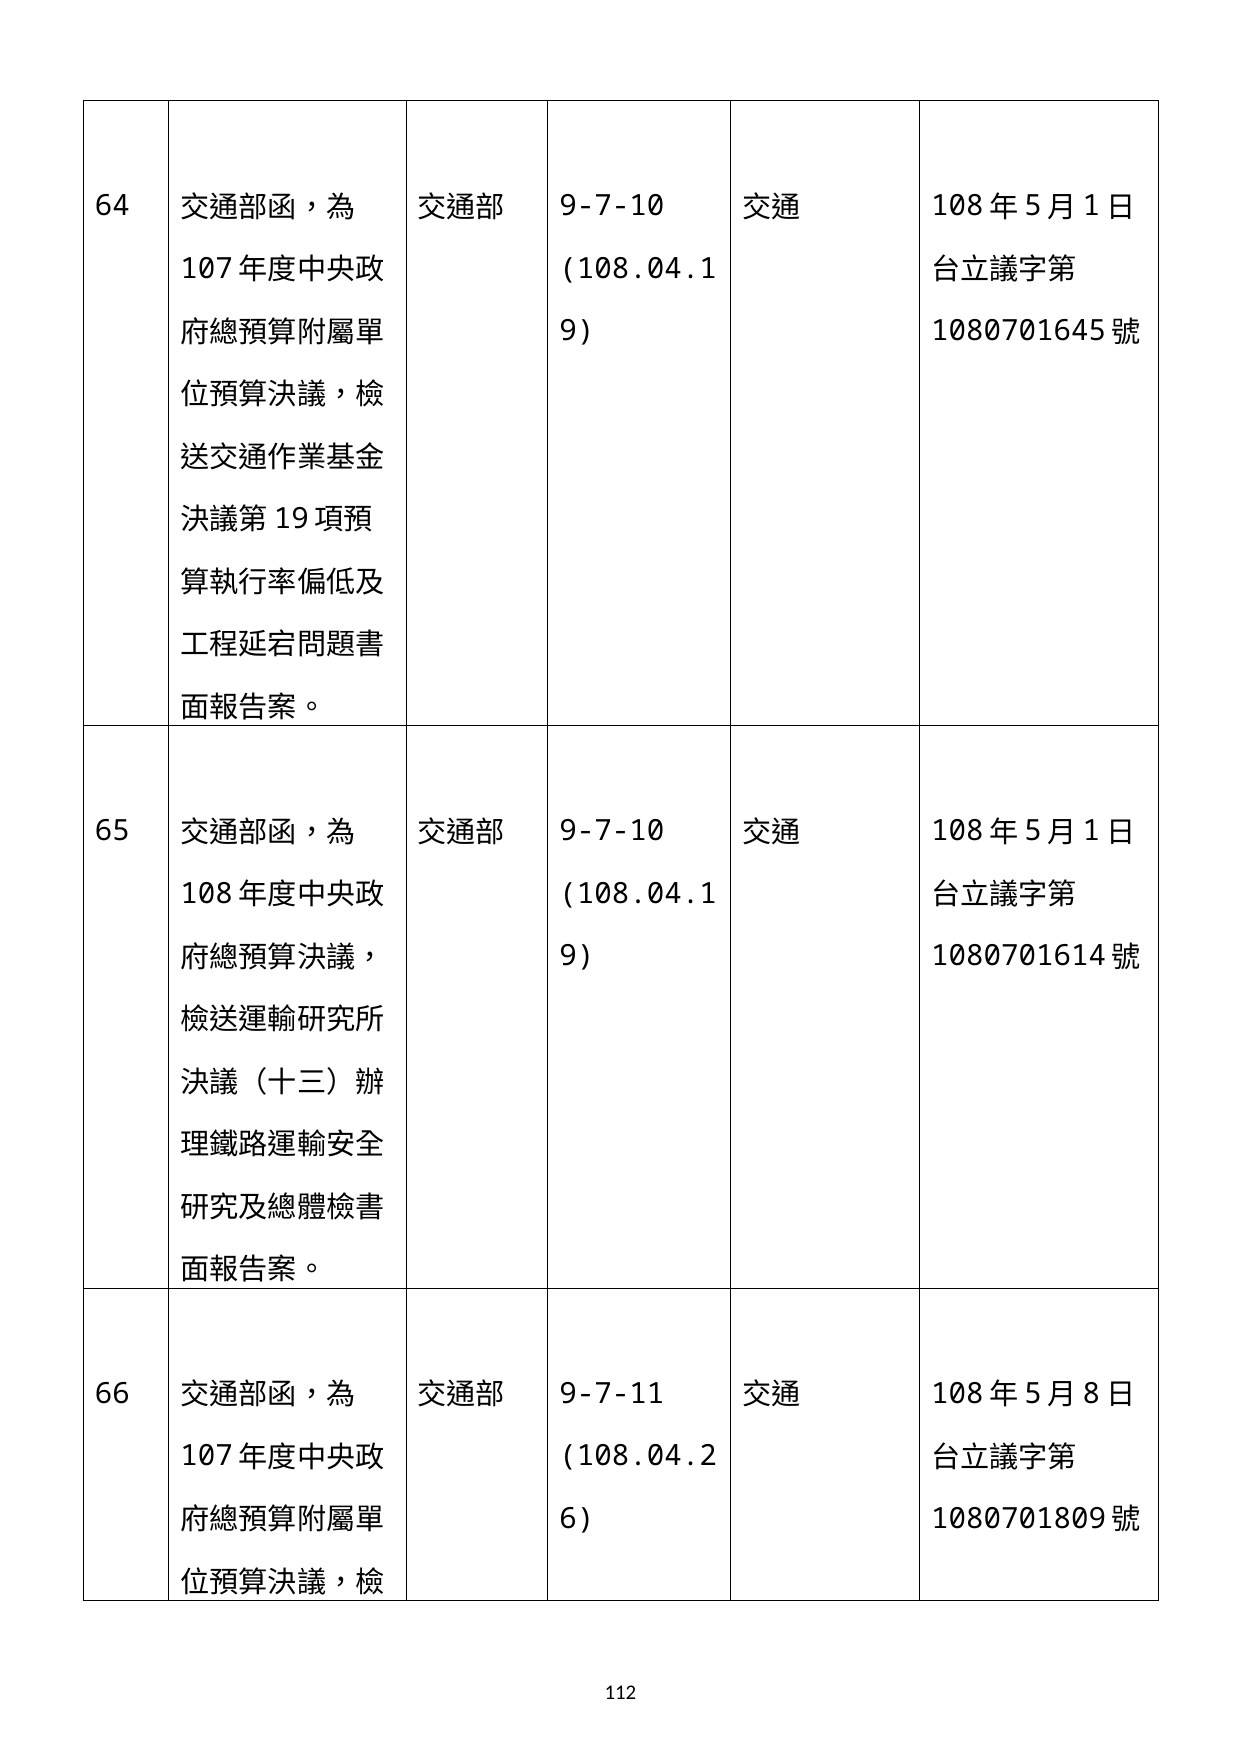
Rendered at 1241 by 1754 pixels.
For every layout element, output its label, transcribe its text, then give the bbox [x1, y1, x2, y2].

table_cell 交通部函，為107年度中央政府總預算附屬單位預算決議，檢送交通作業基金決議第19項預算執行率偏低及工程延宕問題書面報告案。 [169, 101, 406, 725]
table_cell 交通 [731, 1289, 919, 1600]
table_cell 交通部 [407, 101, 547, 725]
table_cell 9-7-10 (108.04.19) [548, 101, 730, 725]
table_cell 交通部函，為108年度中央政府總預算決議，檢送運輸研究所決議（十三）辦理鐵路運輸安全研究及總體檢書面報告案。 [169, 726, 406, 1288]
table_cell 108年5月1日 台立議字第1080701614號 [920, 726, 1158, 1288]
table_cell 9-7-11 (108.04.26) [548, 1289, 730, 1600]
table_cell 交通 [731, 101, 919, 725]
table_cell 64 [84, 101, 168, 725]
table_cell 交通部 [407, 1289, 547, 1600]
table_cell 66 [84, 1289, 168, 1600]
table_cell 108年5月8日 台立議字第1080701809號 [920, 1289, 1158, 1600]
table_cell 交通部函，為107年度中央政府總預算附屬單位預算決議，檢 [169, 1289, 406, 1600]
table_cell 108年5月1日 台立議字第1080701645號 [920, 101, 1158, 725]
table_cell 交通部 [407, 726, 547, 1288]
table_cell 9-7-10 (108.04.19) [548, 726, 730, 1288]
table_cell 交通 [731, 726, 919, 1288]
table_cell 65 [84, 726, 168, 1288]
